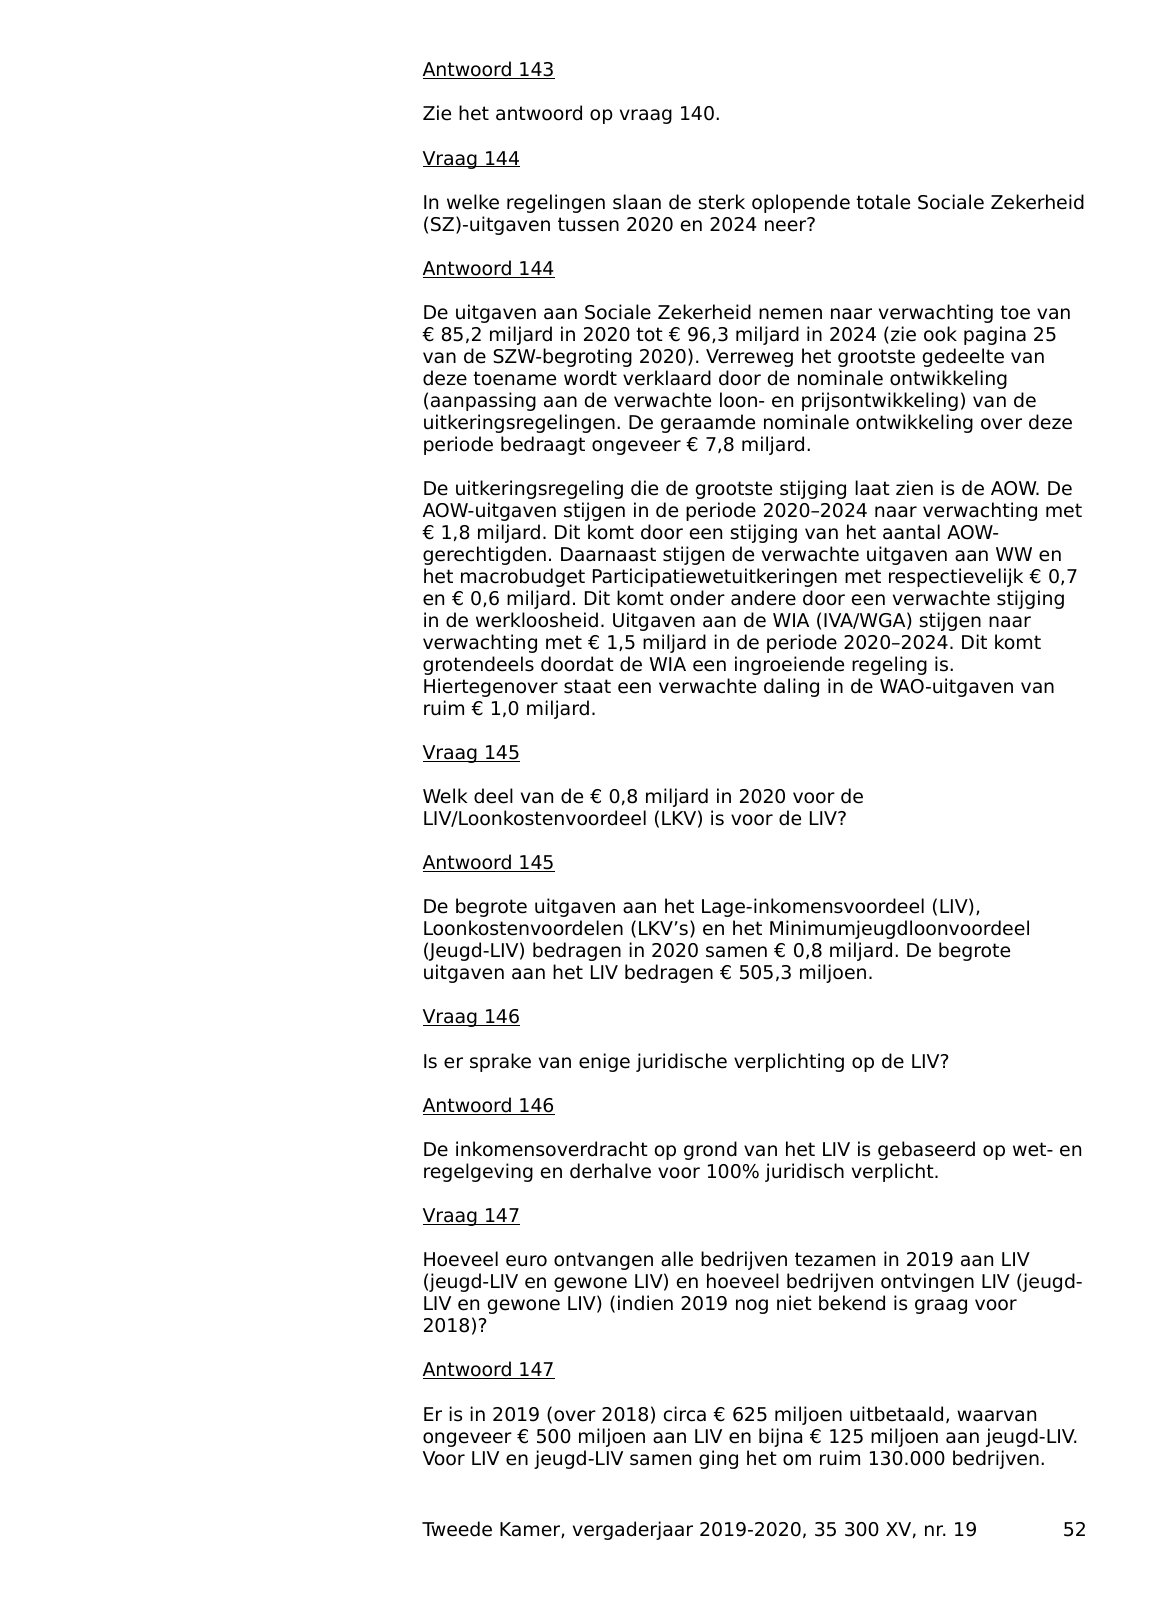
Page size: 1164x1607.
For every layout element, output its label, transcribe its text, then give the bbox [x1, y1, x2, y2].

subtitle Vraag 144 [422, 147, 1087, 169]
text De uitkeringsregeling die de grootste stijging laat zien is de AOW. De AOW-uitgaven stijgen in de periode 2020–2024 naar verwachting met € 1,8 miljard. Dit komt door een stijging van het aantal AOW-gerechtigden. Daarnaast stijgen de verwachte uitgaven aan WW en het macrobudget Participatiewetuitkeringen met respectievelijk € 0,7 en € 0,6 miljard. Dit komt onder andere door een verwachte stijging in de werkloosheid. Uitgaven aan de WIA (IVA/WGA) stijgen naar verwachting met € 1,5 miljard in de periode 2020–2024. Dit komt grotendeels doordat de WIA een ingroeiende regeling is. Hiertegenover staat een verwachte daling in de WAO-uitgaven van ruim € 1,0 miljard. [422, 478, 1087, 720]
text Zie het antwoord op vraag 140. [422, 103, 1087, 125]
subtitle Antwoord 146 [422, 1095, 1087, 1117]
text Is er sprake van enige juridische verplichting op de LIV? [422, 1051, 1087, 1073]
subtitle Vraag 147 [422, 1205, 1087, 1227]
text Welk deel van de € 0,8 miljard in 2020 voor de LIV/Loonkostenvoordeel (LKV) is voor de LIV? [422, 786, 1087, 830]
text Er is in 2019 (over 2018) circa € 625 miljoen uitbetaald, waarvan ongeveer € 500 miljoen aan LIV en bijna € 125 miljoen aan jeugd-LIV. Voor LIV en jeugd-LIV samen ging het om ruim 130.000 bedrijven. [422, 1403, 1087, 1469]
text De inkomensoverdracht op grond van het LIV is gebaseerd op wet- en regelgeving en derhalve voor 100% juridisch verplicht. [422, 1139, 1087, 1183]
subtitle Antwoord 144 [422, 258, 1087, 280]
subtitle Vraag 146 [422, 1006, 1087, 1028]
subtitle Antwoord 147 [422, 1359, 1087, 1381]
subtitle Antwoord 143 [422, 59, 1087, 81]
subtitle Antwoord 145 [422, 852, 1087, 874]
text In welke regelingen slaan de sterk oplopende totale Sociale Zekerheid (SZ)-uitgaven tussen 2020 en 2024 neer? [422, 192, 1087, 236]
text De begrote uitgaven aan het Lage-inkomensvoordeel (LIV), Loonkostenvoordelen (LKV’s) en het Minimumjeugdloonvoordeel (Jeugd-LIV) bedragen in 2020 samen € 0,8 miljard. De begrote uitgaven aan het LIV bedragen € 505,3 miljoen. [422, 896, 1087, 984]
text De uitgaven aan Sociale Zekerheid nemen naar verwachting toe van € 85,2 miljard in 2020 tot € 96,3 miljard in 2024 (zie ook pagina 25 van de SZW-begroting 2020). Verreweg het grootste gedeelte van deze toename wordt verklaard door de nominale ontwikkeling (aanpassing aan de verwachte loon- en prijsontwikkeling) van de uitkeringsregelingen. De geraamde nominale ontwikkeling over deze periode bedraagt ongeveer € 7,8 miljard. [422, 302, 1087, 456]
subtitle Vraag 145 [422, 742, 1087, 764]
text Hoeveel euro ontvangen alle bedrijven tezamen in 2019 aan LIV (jeugd-LIV en gewone LIV) en hoeveel bedrijven ontvingen LIV (jeugd-LIV en gewone LIV) (indien 2019 nog niet bekend is graag voor 2018)? [422, 1249, 1087, 1337]
